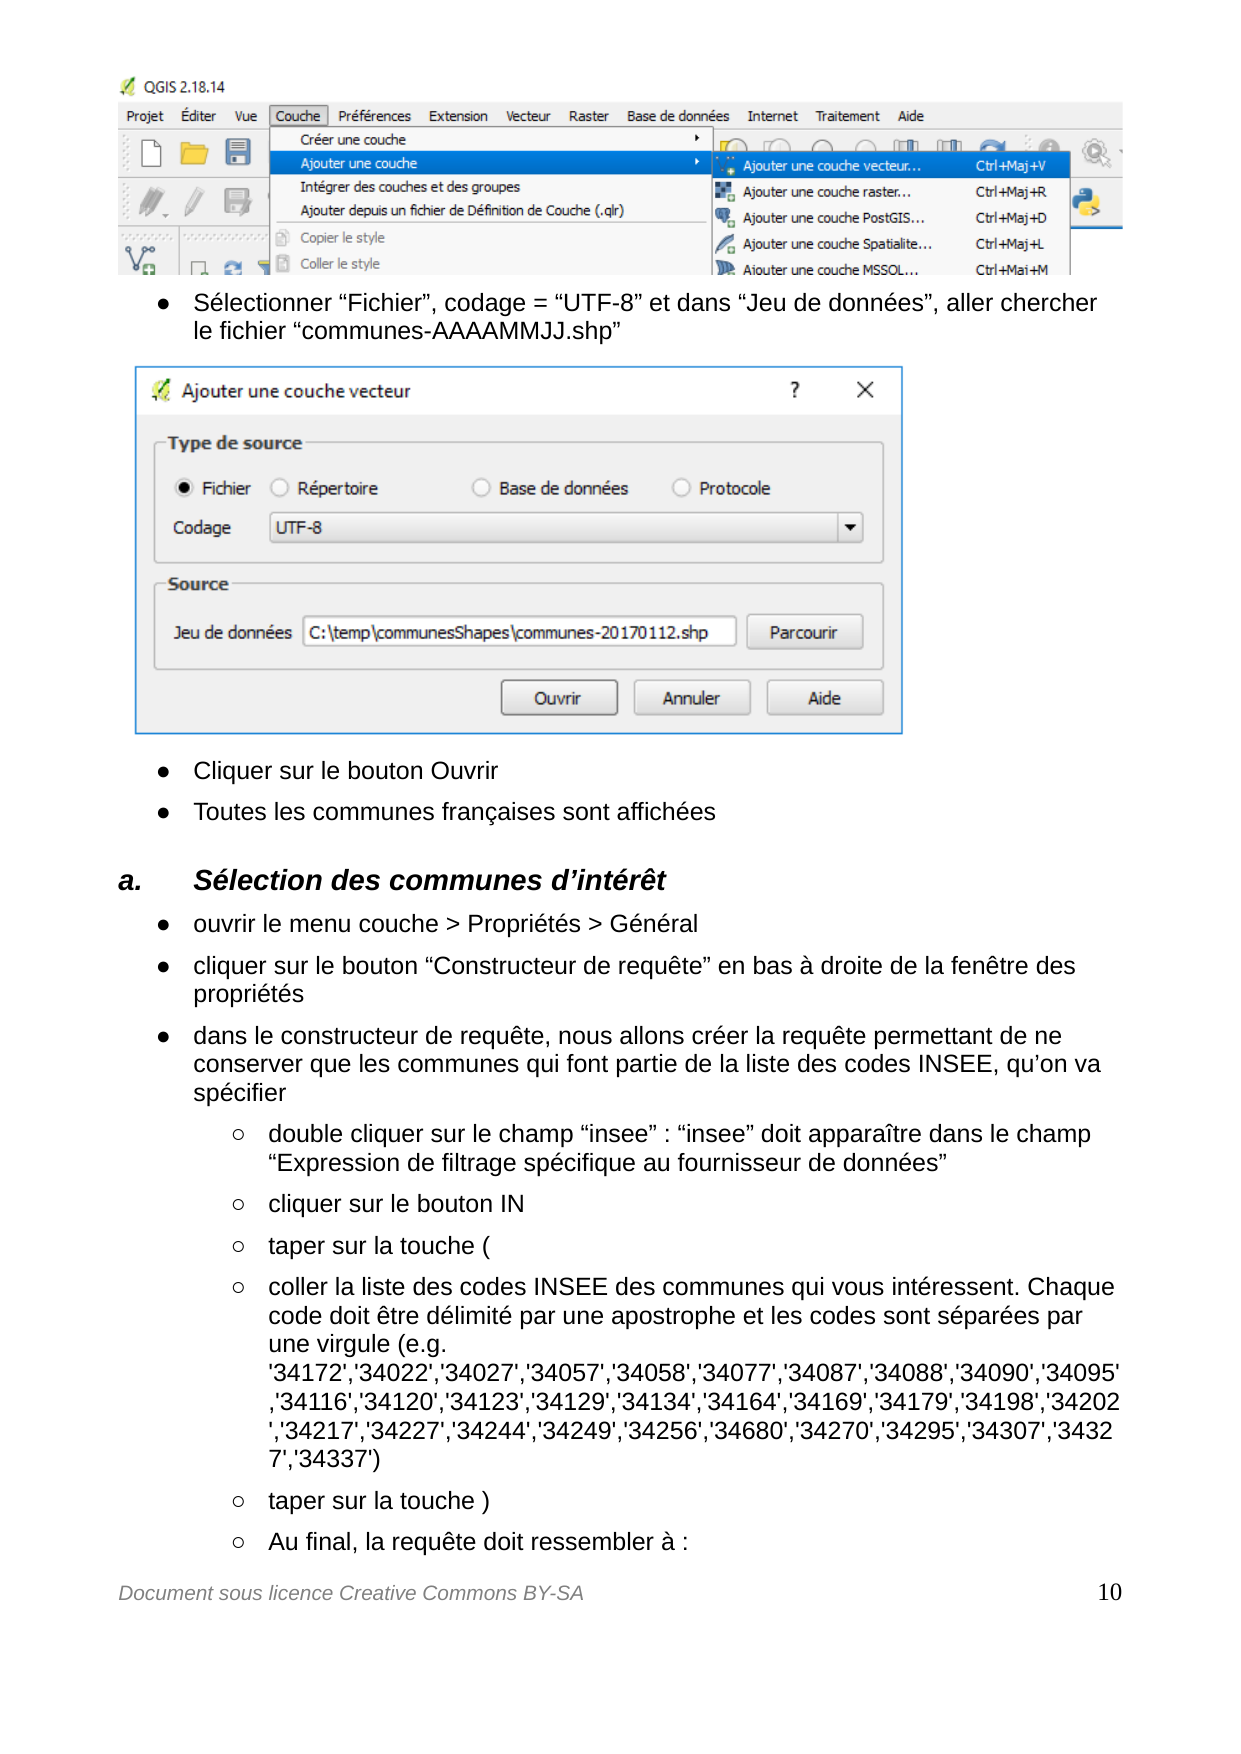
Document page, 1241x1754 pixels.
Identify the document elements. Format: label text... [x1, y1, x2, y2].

list Toutes les communes françaises sont affichées [156, 797, 1122, 826]
list cliquer sur le bouton “Constructeur de requête” en bas à droite de la fenêtre des propriétés [156, 951, 1122, 1008]
list cliquer sur le bouton IN [231, 1189, 1122, 1218]
list dans le constructeur de requête, nous allons créer la requête permettant de ne conserver que les communes qui font partie de la liste des codes INSEE, qu’on va spécifier [156, 1021, 1122, 1107]
list Au final, la requête doit ressembler à : [231, 1527, 1122, 1556]
list Cliquer sur le bouton Ouvrir [156, 756, 1122, 785]
subtitle Sélection des communes d’intérêt [118, 863, 1122, 897]
list coller la liste des codes INSEE des communes qui vous intéressent. Chaque code doit être délimité par une apostrophe et les codes sont séparées par une virgule (e.g. '34172','34022','34027','34057','34058','34077','34087','34088','34090','34095','34116','34120','34123','34129','34134','34164','34169','34179','34198','34202','34217','34227','34244','34249','34256','34680','34270','34295','34307','34327','34337') [231, 1272, 1122, 1473]
list Sélectionner “Fichier”, codage = “UTF-8” et dans “Jeu de données”, aller chercher le fichier “communes-AAAAMMJJ.shp” [156, 287, 1122, 345]
picture [118, 357, 914, 744]
list taper sur la touche ( [231, 1231, 1122, 1259]
list double cliquer sur le champ “insee” : “insee” doit apparaître dans le champ “Expression de filtrage spécifique au fournisseur de données” [231, 1119, 1122, 1177]
list taper sur la touche ) [231, 1486, 1122, 1514]
picture [118, 75, 1123, 275]
list ouvrir le menu couche > Propriétés > Général [156, 909, 1122, 938]
